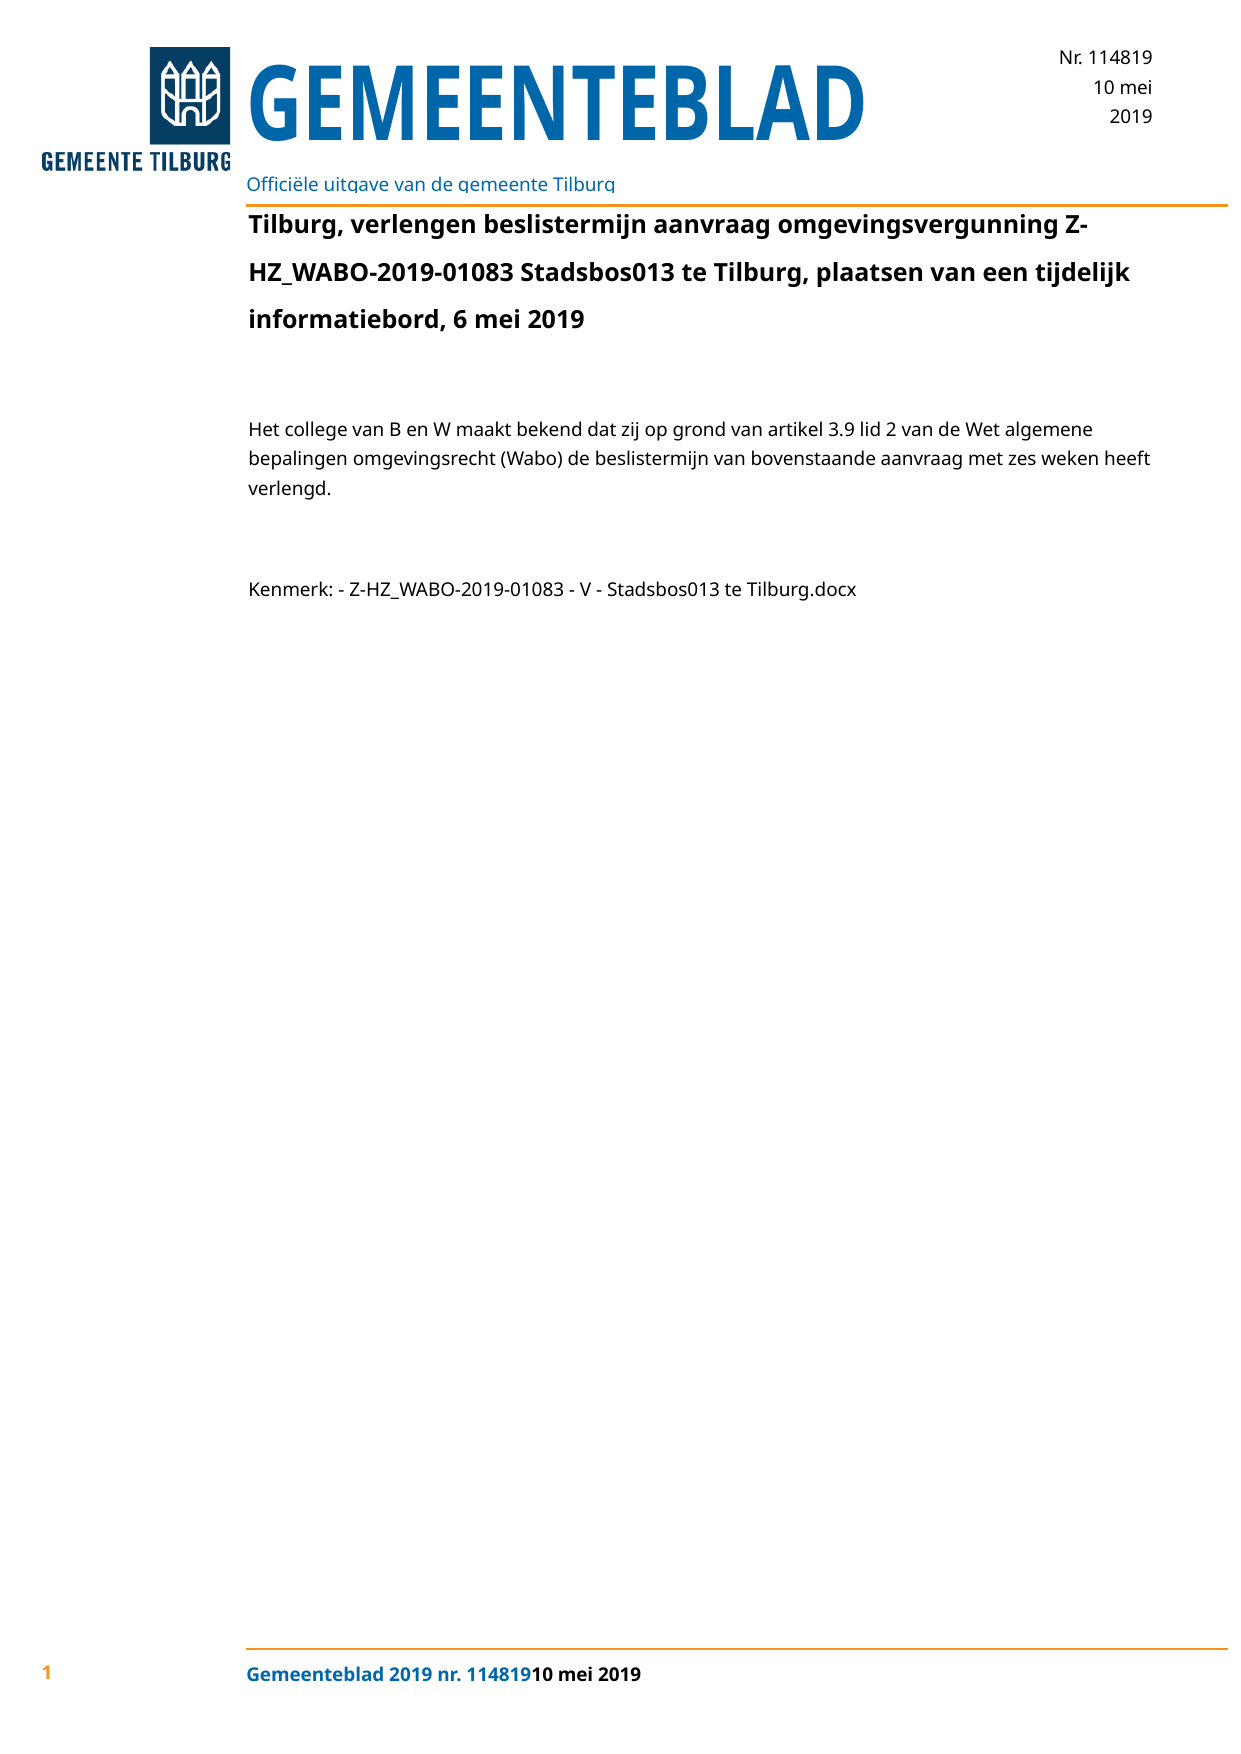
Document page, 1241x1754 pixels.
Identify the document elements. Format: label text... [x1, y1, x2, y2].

picture [41, 47, 231, 172]
text Kenmerk: - Z-HZ_WABO-2019-01083 - V - Stadsbos013 te Tilburg.docx [248, 576, 1152, 602]
text Tilburg, verlengen beslistermijn aanvraag omgevingsvergunning Z-HZ_WABO-2019-01083 Stadsbos013 te Tilburg, plaatsen van een tijdelijk informatiebord, 6 mei 2019 [248, 207, 1152, 336]
text Het college van B en W maakt bekend dat zij op grond van artikel 3.9 lid 2 van de Wet algemene bepalingen omgevingsrecht (Wabo) de beslistermijn van bovenstaande aanvraag met zes weken heeft verlengd. [248, 416, 1152, 501]
